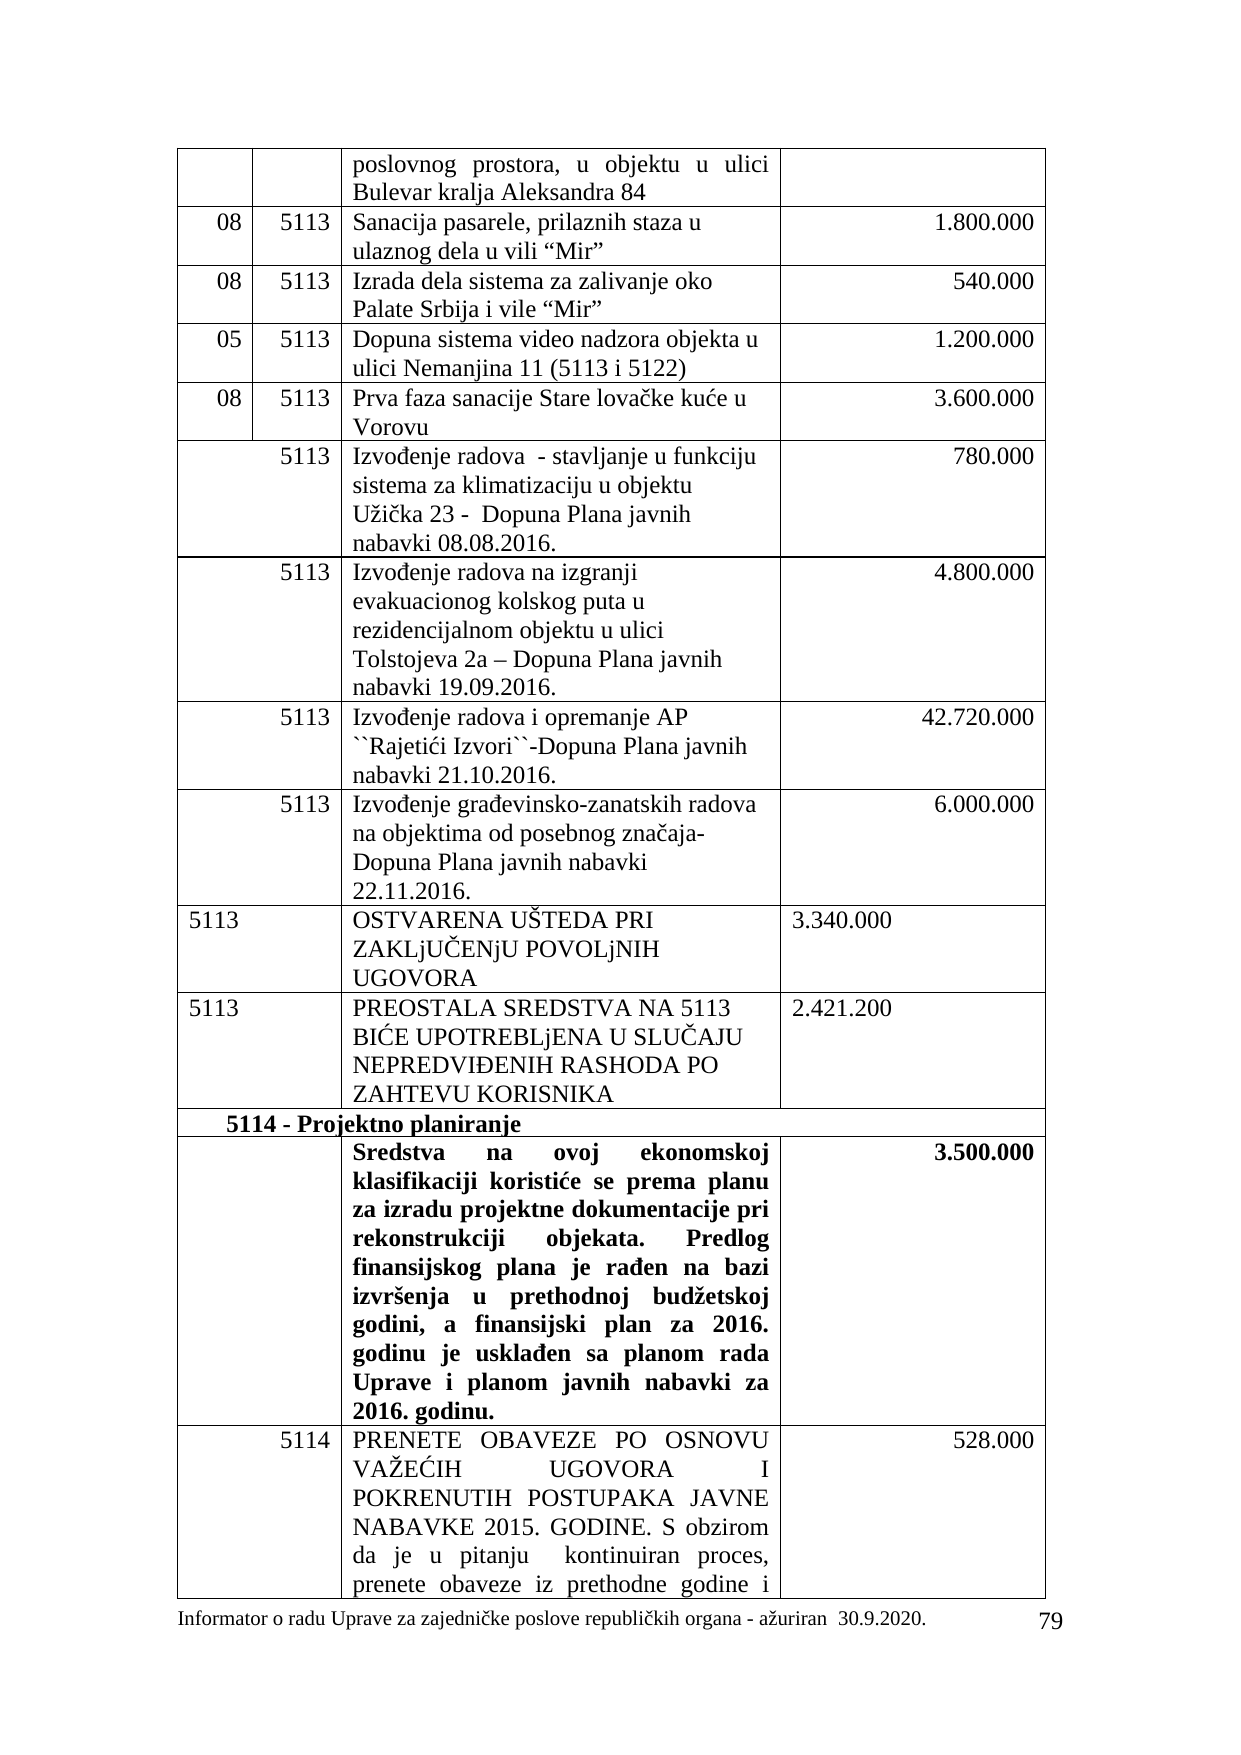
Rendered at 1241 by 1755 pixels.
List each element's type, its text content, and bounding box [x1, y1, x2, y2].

table_cell 5113 [178, 993, 341, 1108]
table_cell OSTVARENA UŠTEDA PRI ZAKLjUČENјU POVOLjNIH UGOVORA [342, 906, 780, 992]
table_cell [178, 1137, 341, 1424]
table_cell 780.000 [781, 441, 1045, 556]
table_cell 6.000.000 [781, 790, 1045, 904]
table_cell 5113 [178, 790, 341, 904]
table_cell 1.200.000 [781, 324, 1045, 382]
table_cell Izvođenje građevinsko-zanatskih radova na objektima od posebnog značaja-Dopuna Plana javnih nabavki 22.11.2016. [342, 790, 780, 904]
table_cell 5113 [253, 324, 341, 382]
table_cell 5113 [178, 906, 341, 992]
table_cell 5113 [178, 702, 341, 788]
table_cell Sredstva na ovoj ekonomskoj klasifikaciji koristiće se prema planu za izradu projektne dokumentacije pri rekonstrukciji objekata. Predlog finansijskog plana je rađen na bazi izvršenja u prethodnoj budžetskoj godini, a finansijski plan za 2016. godinu je usklađen sa planom rada Uprave i planom javnih nabavki za 2016. godinu. [342, 1137, 780, 1424]
table_cell 5114 [178, 1426, 341, 1598]
table_cell poslovnog prostora, u objektu u ulici Bulevar kralјa Aleksandra 84 [342, 149, 780, 206]
table_cell Izvođenje radova na izgranji evakuacionog kolskog puta u rezidencijalnom objektu u ulici Tolstojeva 2a – Dopuna Plana javnih nabavki 19.09.2016. [342, 558, 780, 701]
table_cell 5113 [253, 383, 341, 440]
table_cell Sanacija pasarele, prilaznih staza u ulaznog dela u vili “Mir” [342, 207, 780, 265]
table_cell Izvođenje radova i opremanje AP ``Rajetići Izvori``-Dopuna Plana javnih nabavki 21.10.2016. [342, 702, 780, 788]
table_cell 42.720.000 [781, 702, 1045, 788]
table_cell 4.800.000 [781, 558, 1045, 701]
table_cell 5114 - Projektno planiranje [178, 1109, 1045, 1136]
table_cell 5113 [253, 207, 341, 265]
table_cell 3.600.000 [781, 383, 1045, 440]
table_cell PRENETE OBAVEZE PO OSNOVU VAŽEĆIH UGOVORA I POKRENUTIH POSTUPAKA JAVNE NABAVKE 2015. GODINE. S obzirom da je u pitanju kontinuiran proces, prenete obaveze iz prethodne godine i [342, 1426, 780, 1598]
table_cell 1.800.000 [781, 207, 1045, 265]
table_cell 05 [178, 324, 252, 382]
table_cell 528.000 [781, 1426, 1045, 1598]
table_cell 3.500.000 [781, 1137, 1045, 1424]
table_cell 2.421.200 [781, 993, 1045, 1108]
table_cell Izrada dela sistema za zalivanje oko Palate Srbija i vile “Mir” [342, 266, 780, 323]
table_cell PREOSTALA SREDSTVA NA 5113 BIĆE UPOTREBLjENA U SLUČAJU NEPREDVIĐENIH RASHODA PO ZAHTEVU KORISNIKA [342, 993, 780, 1108]
table_cell 08 [178, 383, 252, 440]
table_cell Izvođenje radova - stavlјanje u funkciju sistema za klimatizaciju u objektu Užička 23 - Dopuna Plana javnih nabavki 08.08.2016. [342, 441, 780, 556]
table_cell [178, 149, 252, 206]
table_cell Dopuna sistema video nadzora objekta u ulici Nemanjina 11 (5113 i 5122) [342, 324, 780, 382]
table_cell 540.000 [781, 266, 1045, 323]
table_cell Prva faza sanacije Stare lovačke kuće u Vorovu [342, 383, 780, 440]
table_cell 08 [178, 266, 252, 323]
table_cell [253, 149, 341, 206]
table_cell 5113 [253, 266, 341, 323]
table_cell 08 [178, 207, 252, 265]
table_cell 5113 [178, 558, 341, 701]
table_cell 5113 [178, 441, 341, 556]
table_cell 3.340.000 [781, 906, 1045, 992]
table_cell [781, 149, 1045, 206]
